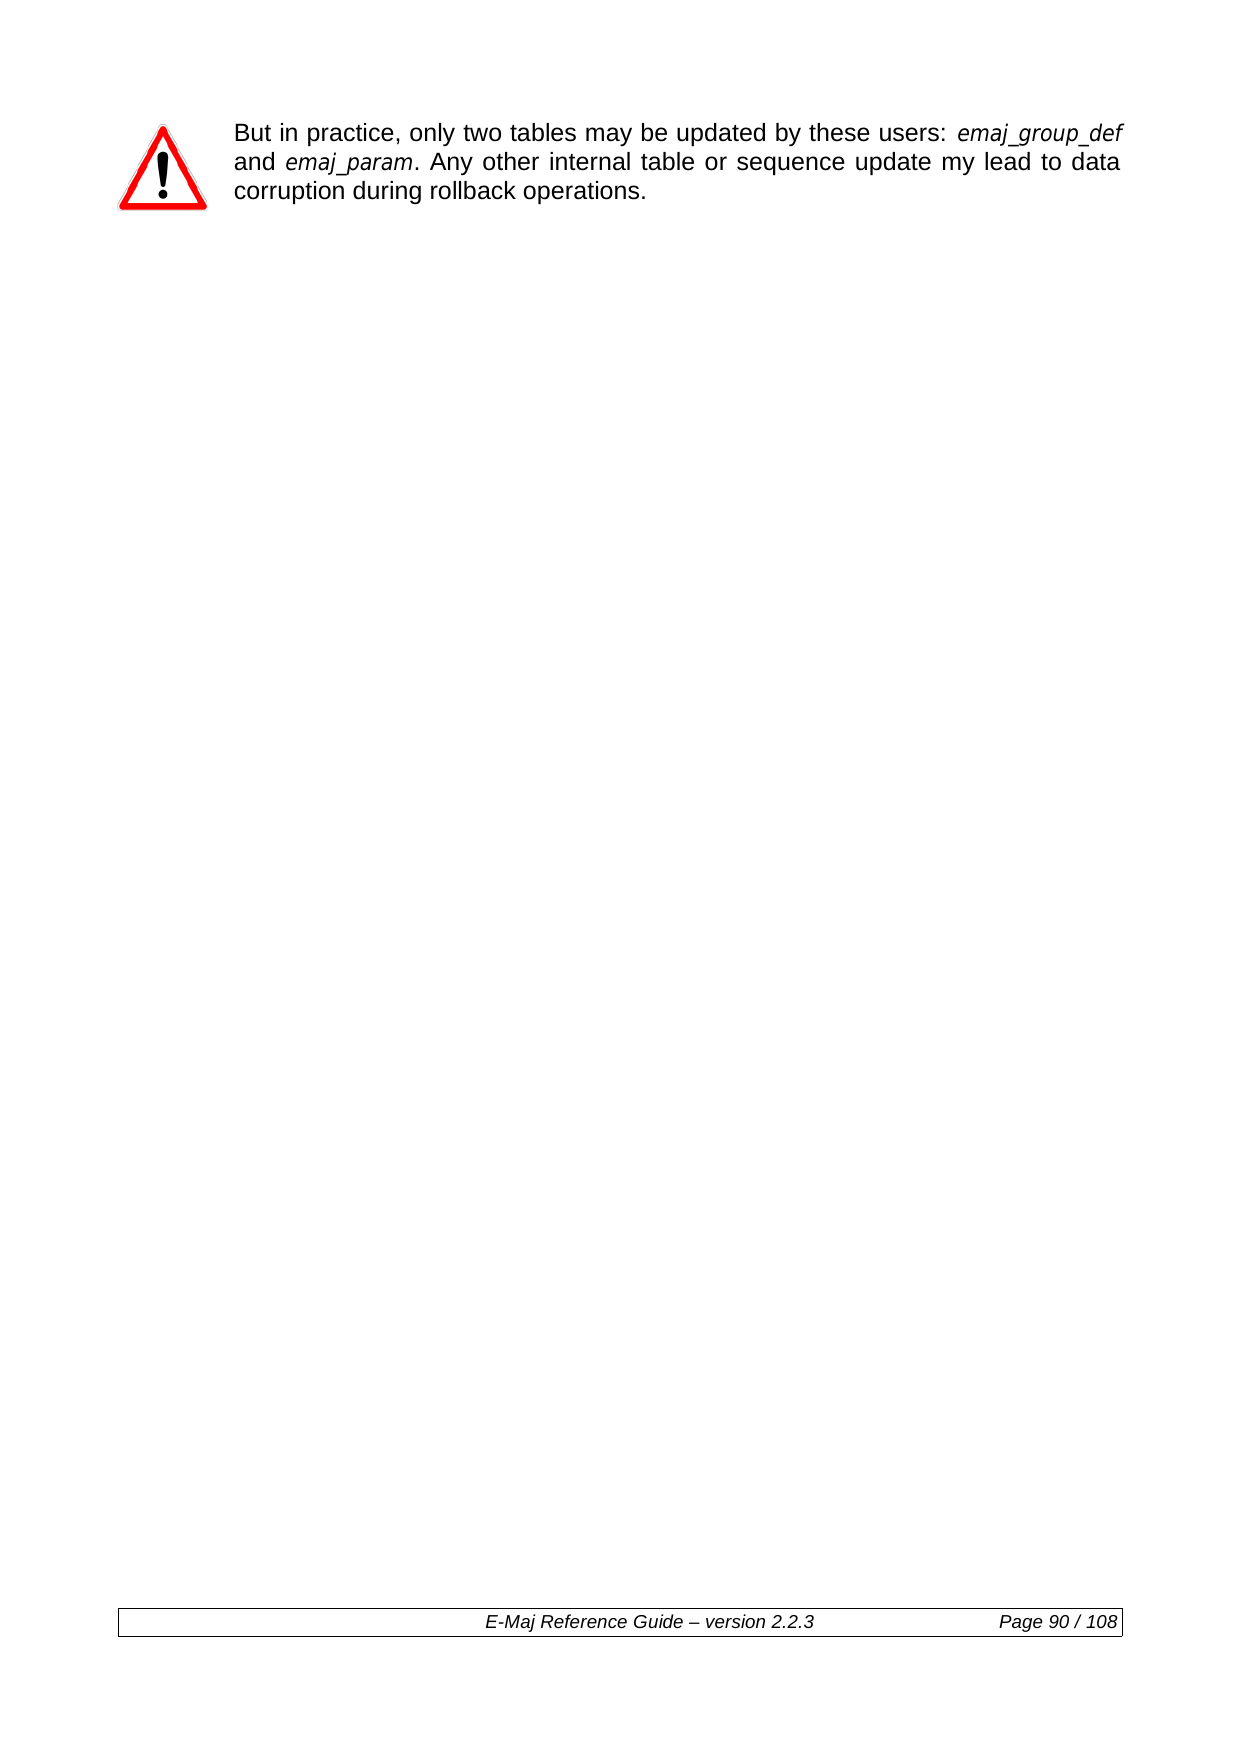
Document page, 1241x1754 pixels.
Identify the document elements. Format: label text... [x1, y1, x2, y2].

picture [117, 124, 208, 211]
text But in practice, only two tables may be updated by these users: emaj_group_def and emaj_param. Any other internal table or sequence update my lead to data corruption during rollback operations. [234, 118, 1122, 205]
